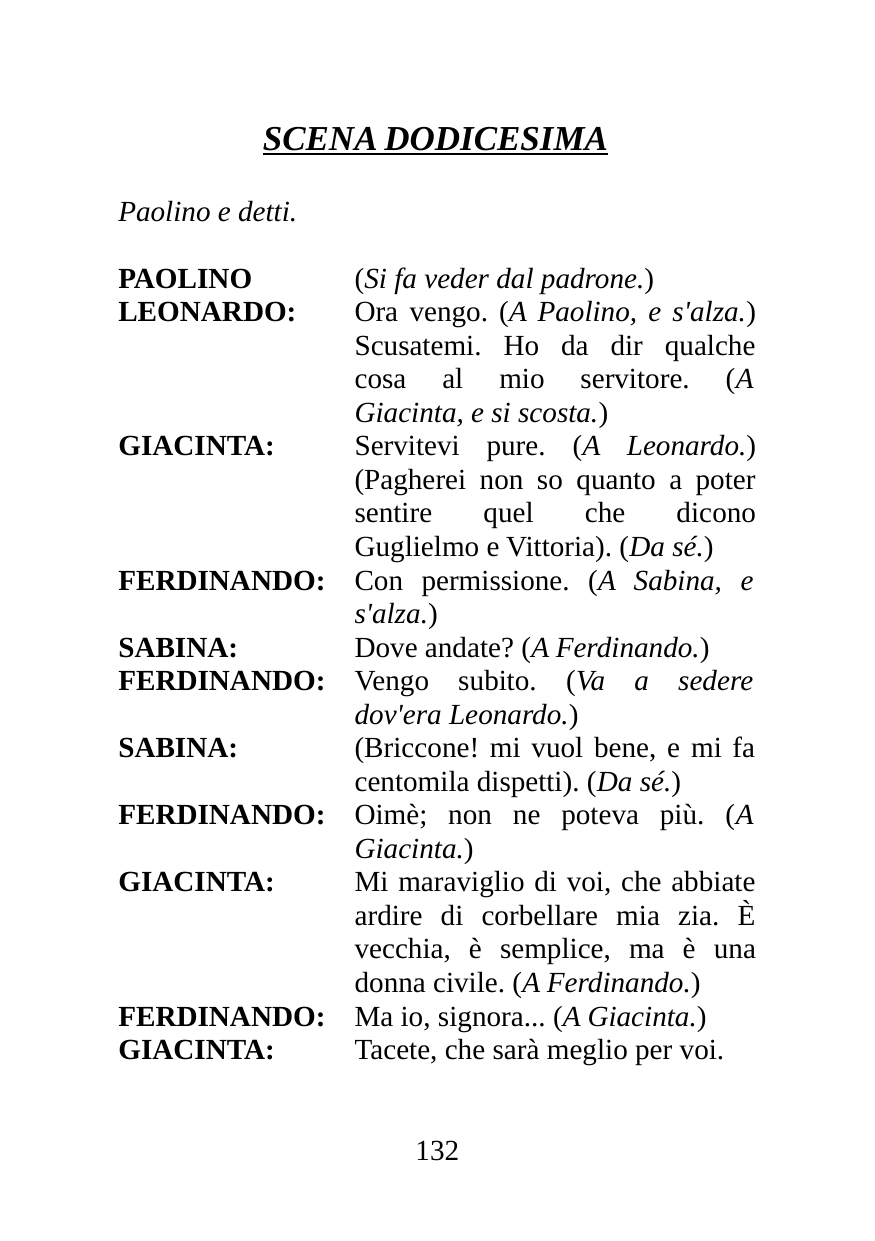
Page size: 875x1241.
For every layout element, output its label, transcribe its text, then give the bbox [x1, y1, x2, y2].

text GIACINTA: Tacete, che sarà meglio per voi. [118, 1032, 756, 1066]
text Paolino e detti. [118, 194, 756, 227]
text FERDINANDO: Ma io, signora... (A Giacinta.) [118, 999, 756, 1032]
text SABINA: Dove andate? (A Ferdinando.) [118, 630, 756, 663]
text GIACINTA: Servitevi pure. (A Leonardo.) (Pagherei non so quanto a poter sentire quel che dicono Guglielmo e Vittoria). (Da sé.) [118, 428, 756, 563]
text GIACINTA: Mi maraviglio di voi, che abbiate ardire di corbellare mia zia. È vecchia, è semplice, ma è una donna civile. (A Ferdinando.) [118, 864, 756, 999]
text FERDINANDO: Vengo subito. (Va a sedere dov'era Leonardo.) [118, 663, 756, 730]
subtitle SCENA DODICESIMA [118, 118, 756, 158]
text SABINA: (Briccone! mi vuol bene, e mi fa centomila dispetti). (Da sé.) [118, 730, 756, 797]
text FERDINANDO: Oimè; non ne poteva più. (A Giacinta.) [118, 797, 756, 864]
text PAOLINO (Si fa veder dal padrone.) [118, 261, 756, 294]
text LEONARDO: Ora vengo. (A Paolino, e s'alza.) Scusatemi. Ho da dir qualche cosa al mio servitore. (A Giacinta, e si scosta.) [118, 294, 756, 428]
text FERDINANDO: Con permissione. (A Sabina, e s'alza.) [118, 563, 756, 630]
